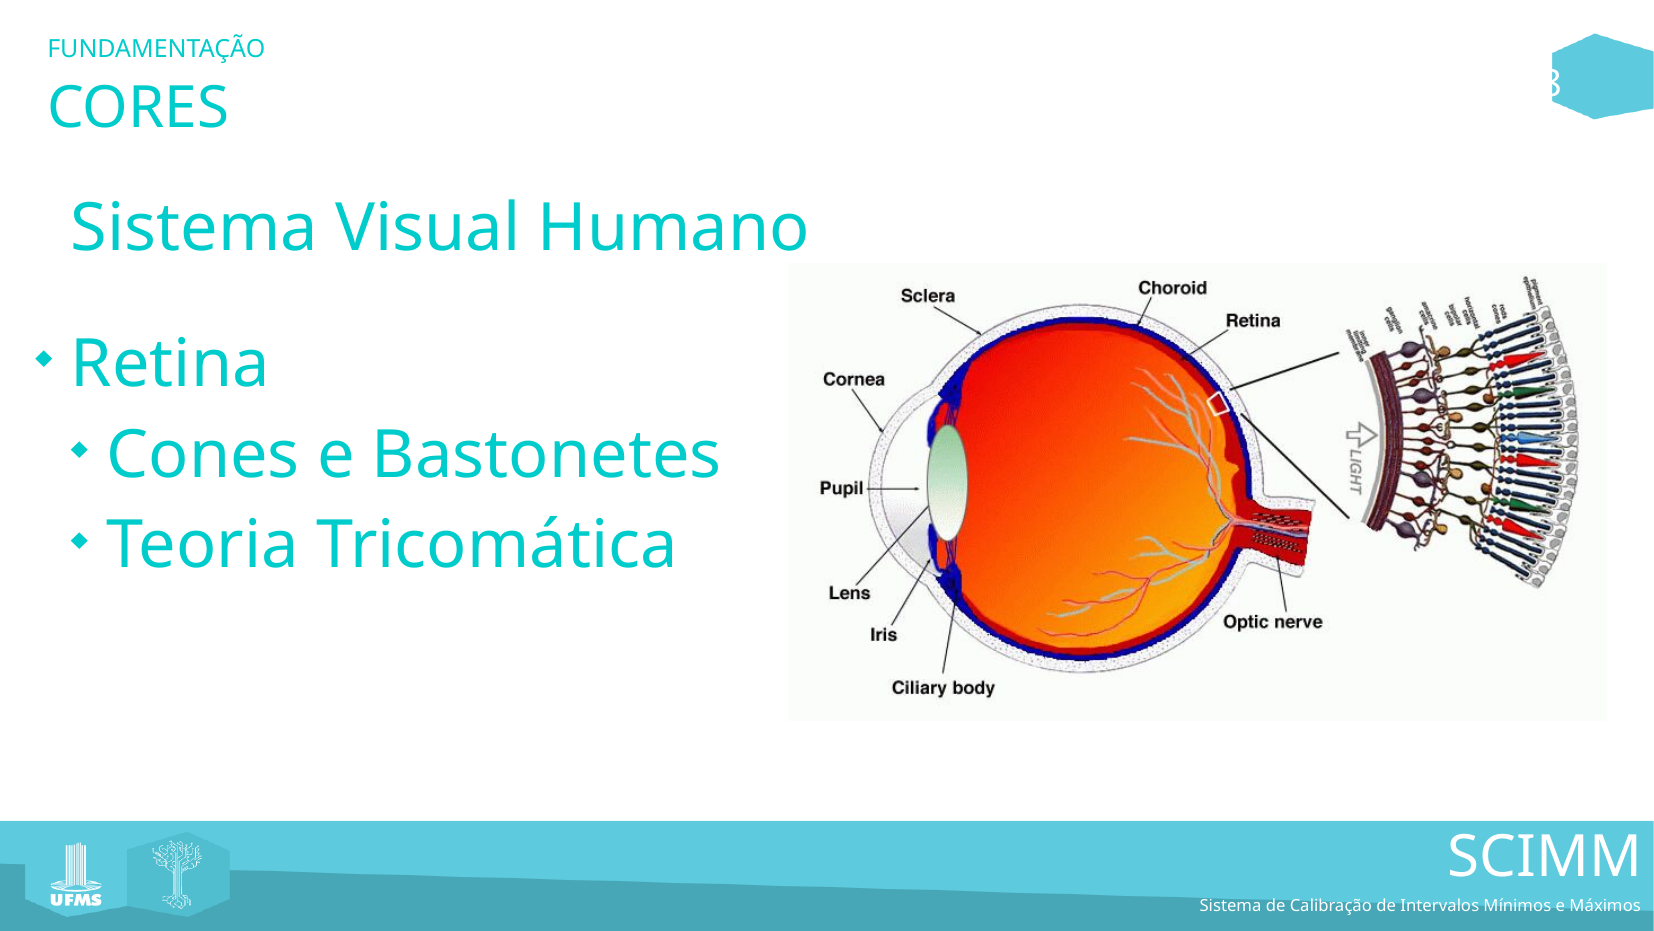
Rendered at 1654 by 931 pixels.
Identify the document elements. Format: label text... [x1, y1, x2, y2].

title SCIMM Sistema de Calibração de Intervalos Mínimos e Máximos [153, 801, 1642, 931]
subtitle Sistema Visual Humano Retina Cones e Bastonetes Teoria Tricomática [35, 224, 1524, 633]
title FUNDAMENTAÇÃO CORES [11, 10, 1501, 166]
picture [0, 0, 1654, 931]
text_box [1526, 49, 1654, 120]
